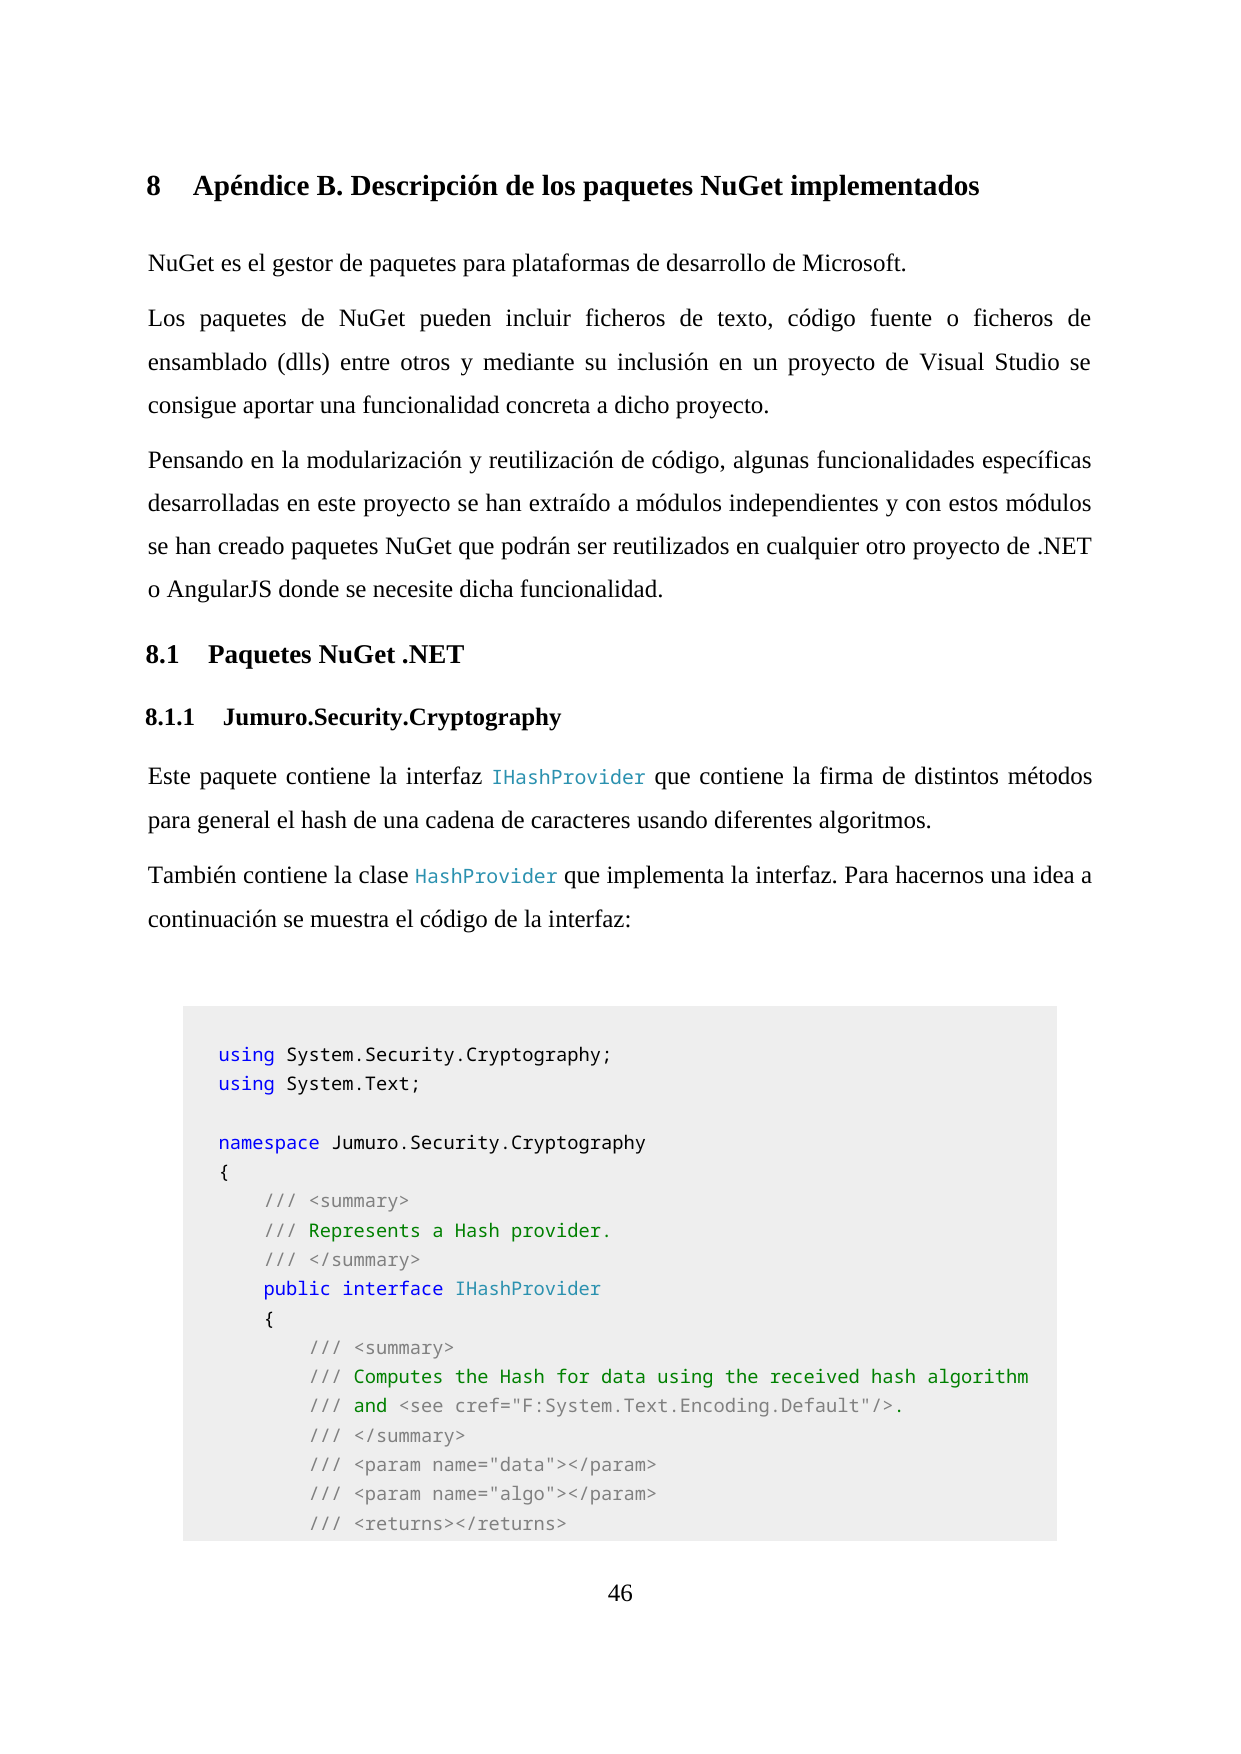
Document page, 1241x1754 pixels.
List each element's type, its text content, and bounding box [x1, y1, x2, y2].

text También contiene la clase HashProvider que implementa la interfaz. Para hacernos una idea a continuación se muestra el código de la interfaz: [148, 861, 1093, 933]
table_header using System.Security.Cryptography; using System.Text; namespace Jumuro.Security.Cryptography { /// <summary> /// Represents a Hash provider. /// </summary> public interface IHashProvider { /// <summary> /// Computes the Hash for data using the received hash algorithm /// and <see cref="F:System.Text.Encoding.Default"/>. /// </summary> /// <param name="data"></param> /// <param name="algo"></param> /// <returns></returns> [183, 1006, 1057, 1541]
text NuGet es el gestor de paquetes para plataformas de desarrollo de Microsoft. [148, 248, 1093, 277]
subtitle Jumuro.Security.Cryptography [139, 702, 1093, 731]
text Pensando en la modularización y reutilización de código, algunas funcionalidades específicas desarrolladas en este proyecto se han extraído a módulos independientes y con estos módulos se han creado paquetes NuGet que podrán ser reutilizados en cualquier otro proyecto de .NET o AngularJS donde se necesite dicha funcionalidad. [148, 445, 1093, 603]
subtitle Paquetes NuGet .NET [139, 638, 1093, 670]
text Este paquete contiene la interfaz IHashProvider que contiene la firma de distintos métodos para general el hash de una cadena de caracteres usando diferentes algoritmos. [148, 761, 1093, 834]
text Los paquetes de NuGet pueden incluir ficheros de texto, código fuente o ficheros de ensamblado (dlls) entre otros y mediante su inclusión en un proyecto de Visual Studio se consigue aportar una funcionalidad concreta a dicho proyecto. [148, 303, 1093, 418]
subtitle Apéndice B. Descripción de los paquetes NuGet implementados [139, 168, 1093, 202]
